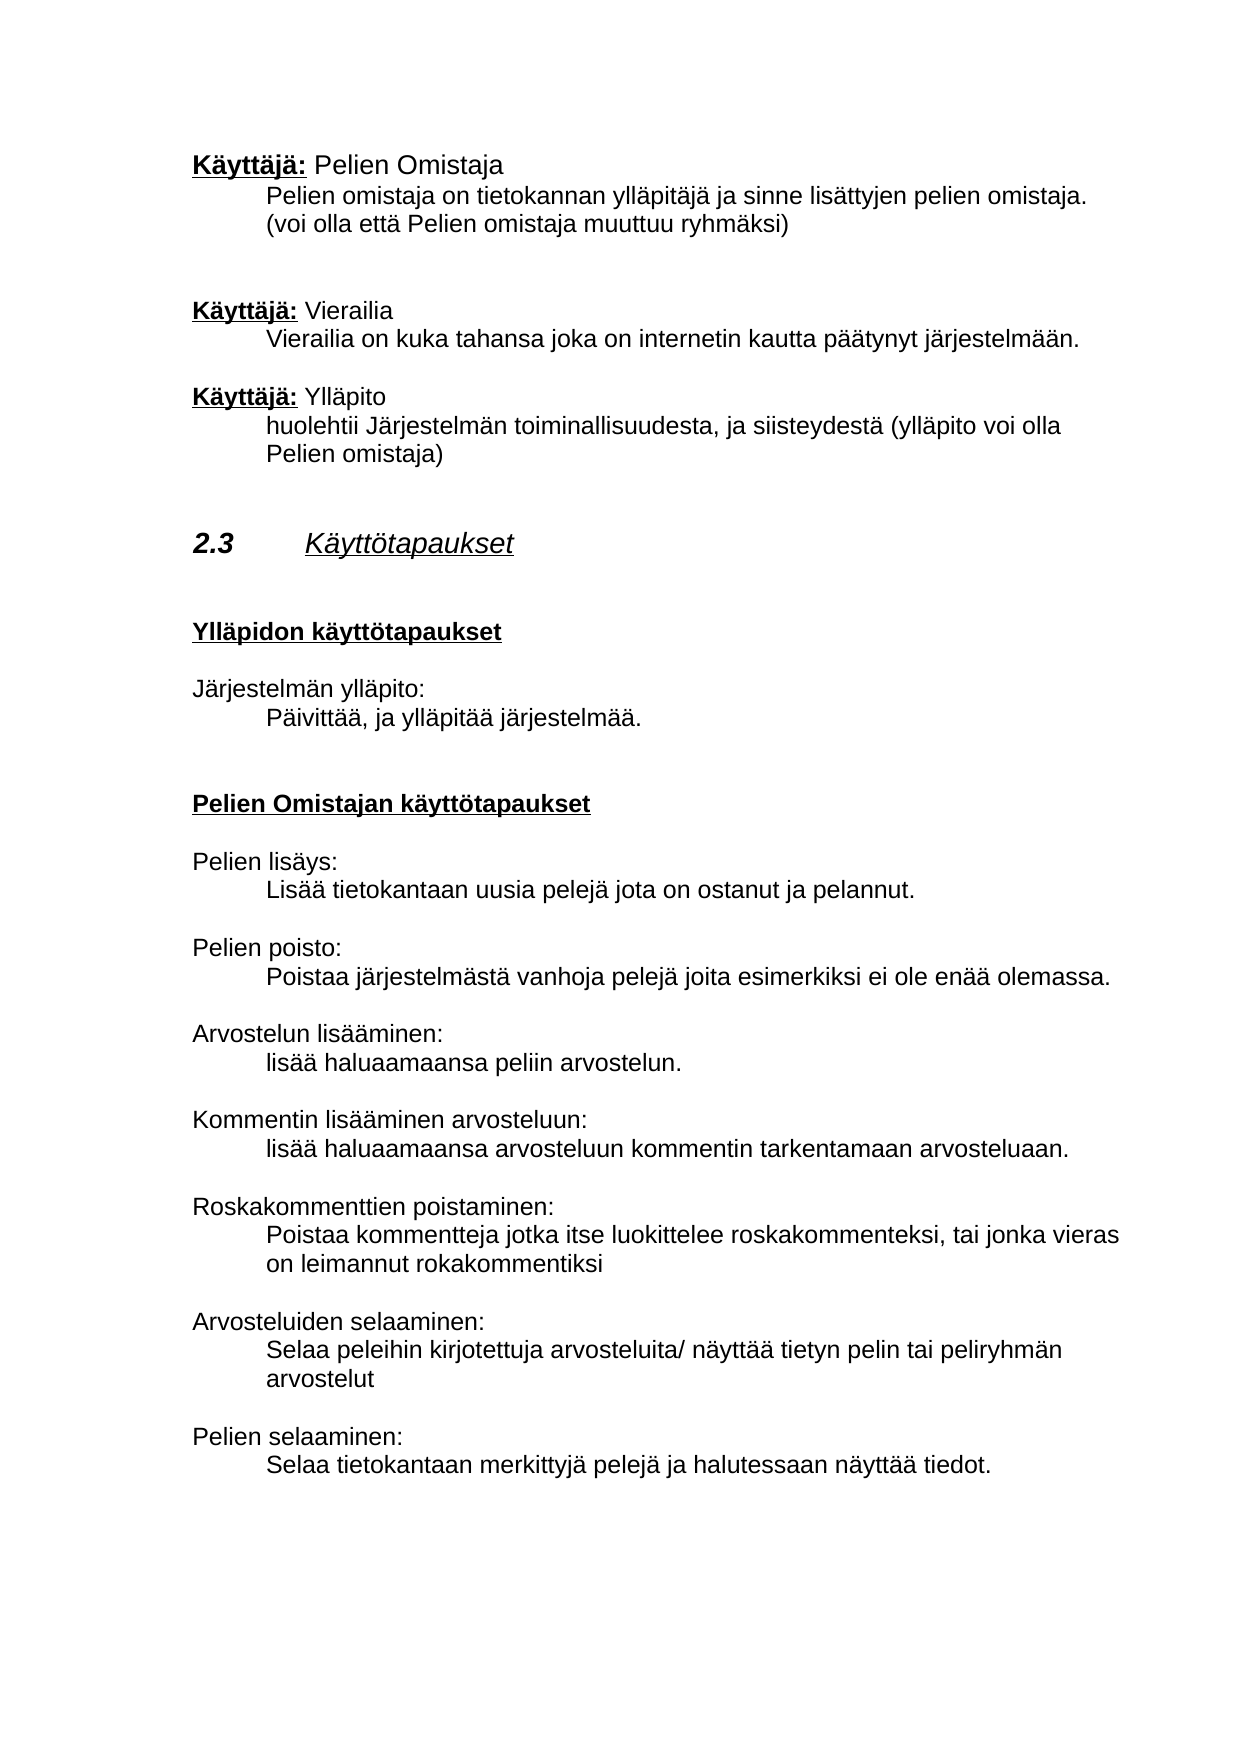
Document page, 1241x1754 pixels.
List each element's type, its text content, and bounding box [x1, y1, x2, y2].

text Käyttäjä: Vierailia [118, 296, 1129, 324]
text Kommentin lisääminen arvosteluun: [118, 1105, 1129, 1134]
text Lisää tietokantaan uusia pelejä jota on ostanut ja pelannut. [118, 875, 1129, 904]
text Ylläpidon käyttötapaukset [118, 617, 1129, 645]
text Pelien poisto: [118, 933, 1129, 962]
text Päivittää, ja ylläpitää järjestelmää. [118, 703, 1129, 732]
text Selaa peleihin kirjotettuja arvosteluita/ näyttää tietyn pelin tai peliryhmän arvostelut [118, 1335, 1129, 1393]
text Pelien Omistajan käyttötapaukset [118, 789, 1129, 818]
text Poistaa kommentteja jotka itse luokittelee roskakommenteksi, tai jonka vieras on leimannut rokakommentiksi [118, 1220, 1129, 1278]
text Poistaa järjestelmästä vanhoja pelejä joita esimerkiksi ei ole enää olemassa. [118, 962, 1129, 990]
text Roskakommenttien poistaminen: [118, 1192, 1129, 1220]
text Pelien omistaja on tietokannan ylläpitäjä ja sinne lisättyjen pelien omistaja. (voi olla että Pelien omistaja muuttuu ryhmäksi) [118, 181, 1129, 238]
text Pelien selaaminen: [118, 1422, 1129, 1450]
text lisää haluaamaansa peliin arvostelun. [118, 1048, 1129, 1077]
text Pelien lisäys: [118, 847, 1129, 875]
text Arvostelun lisääminen: [118, 1019, 1129, 1048]
text huolehtii Järjestelmän toiminallisuudesta, ja siisteydestä (ylläpito voi olla Pelien omistaja) [118, 411, 1129, 468]
text Selaa tietokantaan merkittyjä pelejä ja halutessaan näyttää tiedot. [118, 1450, 1129, 1479]
text Käyttäjä: Ylläpito [118, 382, 1129, 411]
text Järjestelmän ylläpito: [118, 674, 1129, 703]
text Arvosteluiden selaaminen: [118, 1307, 1129, 1335]
list Käyttötapaukset [193, 526, 1129, 559]
text Käyttäjä: Pelien Omistaja [118, 149, 1129, 181]
text Vierailia on kuka tahansa joka on internetin kautta päätynyt järjestelmään. [118, 324, 1129, 353]
text lisää haluaamaansa arvosteluun kommentin tarkentamaan arvosteluaan. [118, 1134, 1129, 1163]
